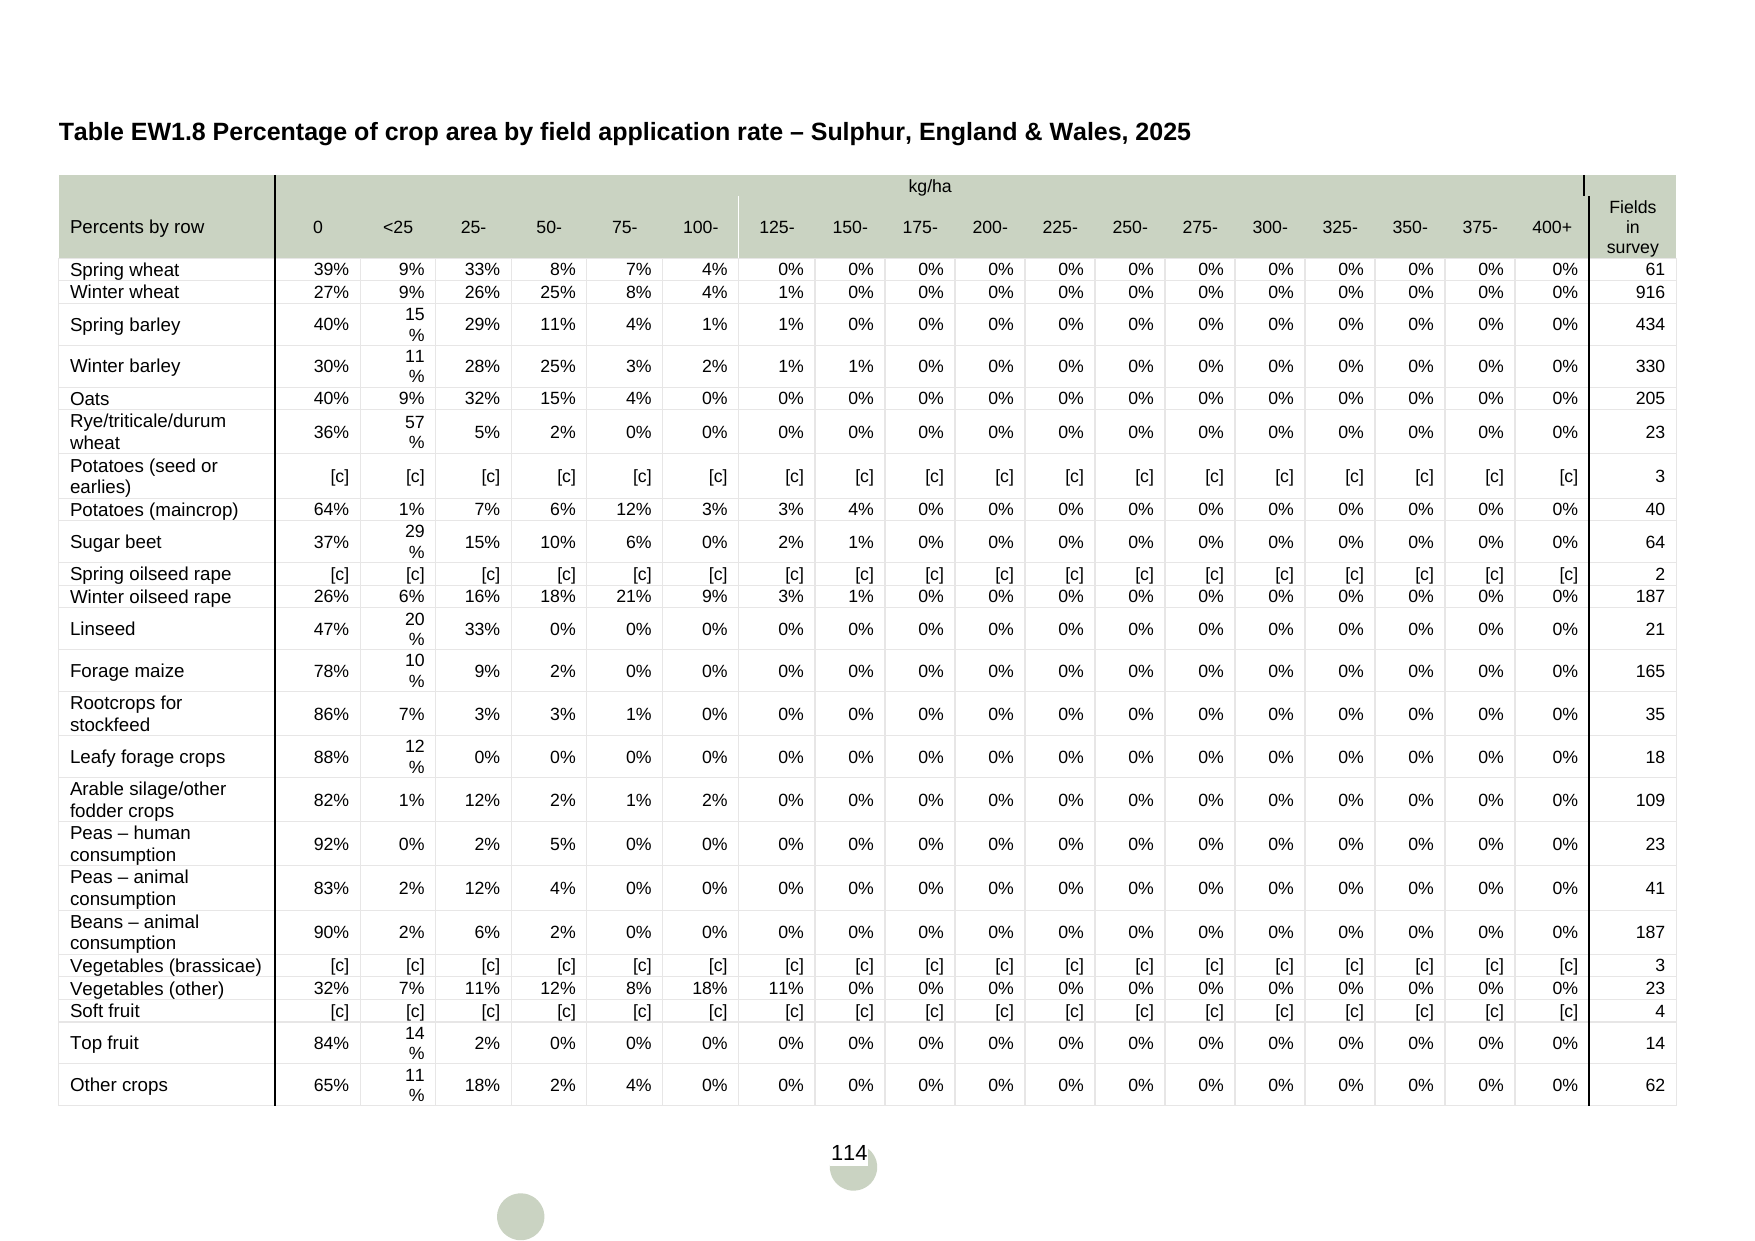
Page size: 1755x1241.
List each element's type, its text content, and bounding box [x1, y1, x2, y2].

table_cell 0% [1166, 346, 1234, 387]
table_cell 0% [1236, 388, 1304, 409]
table_cell [1688, 345, 1696, 387]
table_cell [1677, 777, 1688, 821]
table_cell 0% [1236, 410, 1304, 453]
table_cell 0% [1166, 586, 1234, 607]
table_cell 330 [1590, 346, 1676, 387]
table_cell 0% [1026, 866, 1094, 909]
table_cell 23 [1590, 822, 1676, 865]
table_cell 26% [436, 281, 511, 303]
table_cell 0% [956, 911, 1024, 954]
table_cell [1677, 303, 1688, 345]
table_cell 0% [1096, 281, 1164, 303]
table_cell 25% [512, 346, 586, 387]
table_cell [1688, 865, 1696, 909]
table_cell 0% [956, 736, 1024, 777]
table_cell [1677, 498, 1688, 520]
table_cell 0% [1026, 650, 1094, 691]
table_cell 0% [1166, 259, 1234, 280]
table_cell 0% [1446, 911, 1514, 954]
table_cell 16% [436, 586, 511, 607]
table_cell 150- [815, 196, 885, 258]
table_cell 0% [1516, 822, 1588, 865]
table_cell [1676, 196, 1688, 258]
table_cell 0% [956, 866, 1024, 909]
table_cell 0% [1096, 736, 1164, 777]
table_cell [c] [816, 955, 884, 976]
table_cell 37% [276, 521, 360, 562]
table_cell 35 [1590, 692, 1676, 735]
table_cell 0% [587, 911, 662, 954]
table_cell 40% [276, 388, 360, 409]
table_cell 0% [1026, 692, 1094, 735]
table_cell 0% [1376, 866, 1444, 909]
table_cell 1% [361, 499, 435, 520]
table_cell 0% [1026, 608, 1094, 649]
table_cell [c] [739, 563, 814, 584]
table_cell [1688, 520, 1696, 562]
table_cell [1688, 196, 1696, 258]
table_cell [c] [512, 1000, 586, 1021]
table_cell [c] [1446, 955, 1514, 976]
table_cell 0% [1446, 822, 1514, 865]
table_cell 0% [1096, 388, 1164, 409]
table_cell [c] [1236, 454, 1304, 497]
table_cell 0% [886, 410, 954, 453]
table_cell 2% [512, 778, 586, 821]
table_cell 2% [739, 521, 814, 562]
table_cell 0% [1026, 778, 1094, 821]
table_cell 0% [587, 866, 662, 909]
table_cell 0% [886, 1023, 954, 1063]
table_cell 0% [1026, 281, 1094, 303]
table_cell 0% [1306, 911, 1374, 954]
table_cell [c] [1096, 955, 1164, 976]
table_cell [c] [956, 1000, 1024, 1021]
table_cell 0% [886, 1064, 954, 1105]
table_cell [1677, 280, 1688, 303]
table_cell 0% [1516, 977, 1588, 999]
table_cell 0% [1026, 259, 1094, 280]
table_cell 62 [1590, 1064, 1676, 1105]
table_cell 0% [1306, 736, 1374, 777]
table_cell 0% [1516, 778, 1588, 821]
table_cell [c] [587, 1000, 662, 1021]
table_cell 0% [956, 608, 1024, 649]
table_cell 0% [1166, 281, 1234, 303]
table_cell 0% [1446, 304, 1514, 345]
table_cell [1677, 1063, 1688, 1105]
table_cell 0% [1096, 346, 1164, 387]
table_cell 0% [886, 650, 954, 691]
table_cell [1688, 387, 1696, 409]
table_cell 2% [436, 822, 511, 865]
table_cell [1688, 303, 1696, 345]
table_cell 11% [739, 977, 814, 999]
table_cell 187 [1590, 911, 1676, 954]
table_cell 0% [886, 521, 954, 562]
table_cell 0% [1516, 281, 1588, 303]
table_cell 0% [1376, 911, 1444, 954]
table_cell [c] [816, 563, 884, 584]
table_cell [c] [1516, 454, 1588, 497]
table_cell 0% [1376, 346, 1444, 387]
table_cell 0% [1236, 608, 1304, 649]
table_cell 0% [1446, 608, 1514, 649]
table_cell 40% [276, 304, 360, 345]
table_cell 0% [956, 259, 1024, 280]
table_cell 0% [587, 822, 662, 865]
table_cell 0% [1236, 977, 1304, 999]
table_cell 0% [739, 1023, 814, 1063]
table_cell 400+ [1515, 196, 1588, 258]
table_cell [c] [1166, 454, 1234, 497]
table_cell 0% [1166, 977, 1234, 999]
table_cell 3% [739, 586, 814, 607]
table_cell 0% [1096, 304, 1164, 345]
table_cell 10% [361, 650, 435, 691]
table_cell 0% [886, 304, 954, 345]
table_cell [c] [1166, 955, 1234, 976]
table_cell 0% [1026, 736, 1094, 777]
table_cell [1677, 649, 1688, 691]
table_cell 20% [361, 608, 435, 649]
table_cell [c] [1236, 1000, 1304, 1021]
table_cell Potatoes (maincrop) [59, 499, 274, 520]
table_cell 9% [361, 259, 435, 280]
table_cell 0% [1236, 586, 1304, 607]
table_cell 0% [886, 977, 954, 999]
table_cell 0% [1446, 388, 1514, 409]
table_cell Rootcrops for stockfeed [59, 692, 274, 735]
table_cell 0% [739, 736, 814, 777]
table_cell 0% [663, 736, 738, 777]
table_cell 3% [512, 692, 586, 735]
table_cell 0% [739, 259, 814, 280]
table_cell 9% [663, 586, 738, 607]
table_cell 1% [663, 304, 738, 345]
table_cell 0% [1516, 1064, 1588, 1105]
table_cell 0% [1516, 304, 1588, 345]
table_cell 2% [361, 911, 435, 954]
table_cell 0% [1096, 1023, 1164, 1063]
table_cell [c] [436, 955, 511, 976]
table_cell 0% [1376, 650, 1444, 691]
table_cell 0% [1026, 521, 1094, 562]
table_cell 0% [1236, 778, 1304, 821]
table_cell 29% [436, 304, 511, 345]
table_cell 300- [1235, 196, 1305, 258]
table_cell 14 [1590, 1023, 1676, 1063]
table_cell [1688, 691, 1696, 735]
table_cell Percents by row [59, 196, 274, 258]
table_cell 6% [587, 521, 662, 562]
table_cell 33% [436, 259, 511, 280]
table_cell [1688, 280, 1696, 303]
table_cell 9% [436, 650, 511, 691]
table_cell 0% [1236, 499, 1304, 520]
table_cell 3 [1590, 454, 1676, 497]
table_cell 0% [886, 499, 954, 520]
table_cell 0% [739, 778, 814, 821]
table_cell 375- [1445, 196, 1515, 258]
table_cell 0% [1026, 304, 1094, 345]
table_cell 0% [886, 388, 954, 409]
table_cell [c] [1026, 454, 1094, 497]
table_cell 0% [1026, 586, 1094, 607]
table_cell Winter wheat [59, 281, 274, 303]
table_cell 0% [1306, 866, 1374, 909]
table_cell 0% [1236, 692, 1304, 735]
table_cell 21% [587, 586, 662, 607]
table_cell 9% [361, 281, 435, 303]
table_cell [1677, 999, 1688, 1021]
table_cell [c] [1376, 454, 1444, 497]
table_cell [1677, 865, 1688, 909]
table_cell Peas – animal consumption [59, 866, 274, 909]
table_cell 0% [1446, 410, 1514, 453]
table_cell 0% [1446, 499, 1514, 520]
table_cell 6% [512, 499, 586, 520]
table_cell [c] [1236, 563, 1304, 584]
table_cell 0% [1096, 410, 1164, 453]
table_cell 0% [1026, 1023, 1094, 1063]
table_cell 0% [1306, 304, 1374, 345]
table_cell 0% [1096, 1064, 1164, 1105]
table_cell 0% [1096, 692, 1164, 735]
table_cell 0% [1306, 410, 1374, 453]
table_cell 0% [1446, 977, 1514, 999]
table_cell 0% [1166, 499, 1234, 520]
table_cell [c] [1516, 1000, 1588, 1021]
table_cell 0% [663, 521, 738, 562]
table_cell 0% [739, 608, 814, 649]
table_cell 0% [1236, 911, 1304, 954]
table_cell 36% [276, 410, 360, 453]
table_cell 0% [1096, 866, 1164, 909]
table_cell [c] [886, 955, 954, 976]
table_cell 0% [739, 911, 814, 954]
table_cell 0% [1516, 692, 1588, 735]
table_cell 5% [512, 822, 586, 865]
table_cell 8% [512, 259, 586, 280]
table_cell 0% [1446, 650, 1514, 691]
table_cell Fields in survey [1590, 196, 1676, 258]
table_cell 40 [1590, 499, 1676, 520]
table_cell 0% [663, 866, 738, 909]
table_cell 165 [1590, 650, 1676, 691]
table_cell 0% [1446, 778, 1514, 821]
table_cell 0% [1446, 259, 1514, 280]
table_cell [c] [361, 454, 435, 497]
table_cell [c] [739, 1000, 814, 1021]
table_cell 0% [1236, 650, 1304, 691]
table_cell [c] [1306, 955, 1374, 976]
table_cell [c] [1166, 1000, 1234, 1021]
table_cell 0% [956, 346, 1024, 387]
table_cell [1688, 607, 1696, 649]
table_cell 15% [436, 521, 511, 562]
table_cell 0% [1096, 650, 1164, 691]
table_cell 23 [1590, 977, 1676, 999]
table_cell Vegetables (other) [59, 977, 274, 999]
table_cell 125- [739, 196, 815, 258]
table_cell 0% [1376, 521, 1444, 562]
table_cell 0% [1446, 866, 1514, 909]
table_cell 1% [816, 346, 884, 387]
table_cell [c] [663, 454, 738, 497]
table_cell 4% [587, 388, 662, 409]
table_cell [c] [739, 955, 814, 976]
table_cell Beans – animal consumption [59, 911, 274, 954]
table_cell 64% [276, 499, 360, 520]
table_cell 0% [1306, 586, 1374, 607]
table_cell 0% [956, 778, 1024, 821]
table_cell 18% [512, 586, 586, 607]
table_cell [c] [816, 454, 884, 497]
table_cell 0% [886, 608, 954, 649]
table_cell 0% [1166, 778, 1234, 821]
table_cell [c] [663, 563, 738, 584]
table_cell 11% [512, 304, 586, 345]
table_cell [c] [1306, 563, 1374, 584]
table_cell [c] [1026, 955, 1094, 976]
table_cell [c] [1516, 563, 1588, 584]
table_cell 0% [663, 650, 738, 691]
table_cell 28% [436, 346, 511, 387]
table_cell 0% [1446, 1064, 1514, 1105]
table_cell 0% [956, 521, 1024, 562]
table_cell 0% [1306, 650, 1374, 691]
table_cell [c] [663, 1000, 738, 1021]
table_cell 0% [1236, 736, 1304, 777]
table_cell 0% [512, 608, 586, 649]
table_cell [1688, 453, 1696, 497]
table_cell [c] [1026, 1000, 1094, 1021]
table_cell 0% [663, 388, 738, 409]
table_cell 109 [1590, 778, 1676, 821]
table_cell 0% [886, 586, 954, 607]
table_cell 88% [276, 736, 360, 777]
table_cell [c] [512, 563, 586, 584]
table_cell [1677, 910, 1688, 954]
table_cell 27% [276, 281, 360, 303]
table_cell [1688, 498, 1696, 520]
table_cell 0% [1516, 586, 1588, 607]
table_cell 0% [1306, 778, 1374, 821]
table_cell 0% [1166, 608, 1234, 649]
table_cell [c] [436, 1000, 511, 1021]
table_cell 0% [1096, 778, 1164, 821]
table_cell 0% [1236, 304, 1304, 345]
table_cell 200- [955, 196, 1025, 258]
table_header [1683, 175, 1696, 196]
table_cell 39% [276, 259, 360, 280]
table_cell [1677, 258, 1688, 280]
table_cell 0% [816, 1023, 884, 1063]
table_cell 0% [816, 736, 884, 777]
table_cell Linseed [59, 608, 274, 649]
table_cell 0% [1236, 259, 1304, 280]
table_cell [c] [956, 454, 1024, 497]
table_cell 6% [436, 911, 511, 954]
table_cell [1688, 976, 1696, 999]
table_cell 0% [1306, 1064, 1374, 1105]
table_cell 0% [587, 650, 662, 691]
table_cell [c] [587, 955, 662, 976]
table_cell 2 [1590, 563, 1676, 584]
table_cell 0% [1376, 977, 1444, 999]
table_cell 2% [512, 410, 586, 453]
table_cell [c] [276, 1000, 360, 1021]
table_cell 0% [1376, 1023, 1444, 1063]
table_cell 0% [1166, 911, 1234, 954]
table_cell 18 [1590, 736, 1676, 777]
table_cell [1677, 954, 1688, 976]
table_cell 0% [361, 822, 435, 865]
table_cell 0% [816, 822, 884, 865]
table_cell Peas – human consumption [59, 822, 274, 865]
table_cell 2% [663, 346, 738, 387]
table_cell [1688, 562, 1696, 584]
table_cell 50- [511, 196, 587, 258]
table_cell 0% [1446, 692, 1514, 735]
table_cell 0% [1026, 410, 1094, 453]
table_cell 0% [739, 866, 814, 909]
table_cell [1688, 1021, 1696, 1063]
table_cell 0% [886, 866, 954, 909]
table_cell 0% [587, 1023, 662, 1063]
table_cell 0% [1376, 410, 1444, 453]
table_cell 0% [663, 692, 738, 735]
table_cell 0% [1166, 866, 1234, 909]
table_cell 0% [1166, 650, 1234, 691]
table_cell 0% [1446, 586, 1514, 607]
table_cell 86% [276, 692, 360, 735]
table_cell 0% [739, 410, 814, 453]
table_cell 0% [1516, 650, 1588, 691]
table_cell [c] [1096, 1000, 1164, 1021]
table_cell 0% [587, 410, 662, 453]
table_cell 0% [1446, 281, 1514, 303]
table_cell [c] [1446, 1000, 1514, 1021]
table_cell 0% [739, 822, 814, 865]
table_cell 0% [956, 499, 1024, 520]
table_cell 0% [1306, 259, 1374, 280]
table_cell 0% [1376, 499, 1444, 520]
table_cell 0% [1376, 778, 1444, 821]
table_cell 0% [1376, 259, 1444, 280]
table_cell 5% [436, 410, 511, 453]
table_cell 12% [587, 499, 662, 520]
table_cell [c] [361, 563, 435, 584]
table_cell 18% [663, 977, 738, 999]
table_cell 250- [1095, 196, 1165, 258]
table_cell [c] [1516, 955, 1588, 976]
table_cell 0% [1166, 692, 1234, 735]
table_cell 0% [1376, 736, 1444, 777]
table_cell [1688, 585, 1696, 607]
table_cell 2% [512, 1064, 586, 1105]
table_cell 916 [1590, 281, 1676, 303]
table_cell 0% [816, 692, 884, 735]
table_cell [c] [1376, 563, 1444, 584]
table_cell 0% [1376, 304, 1444, 345]
table_cell 0% [1236, 866, 1304, 909]
table_cell 32% [436, 388, 511, 409]
table_cell 15% [361, 304, 435, 345]
table_cell 0% [816, 866, 884, 909]
table_cell 0% [1306, 977, 1374, 999]
table_cell 1% [816, 586, 884, 607]
table_cell 1% [361, 778, 435, 821]
table_cell 0% [1516, 346, 1588, 387]
table_cell 7% [361, 692, 435, 735]
table_cell 11% [361, 346, 435, 387]
table_cell [1688, 777, 1696, 821]
table_cell 0% [816, 304, 884, 345]
table_cell Top fruit [59, 1023, 274, 1063]
table_cell 0% [1516, 608, 1588, 649]
table_cell 0% [663, 911, 738, 954]
table_cell 0% [1306, 608, 1374, 649]
table_cell 90% [276, 911, 360, 954]
table_cell 0% [739, 650, 814, 691]
table_cell 2% [512, 650, 586, 691]
table_cell 0% [1096, 608, 1164, 649]
table_cell 0% [1516, 736, 1588, 777]
table_cell 0% [739, 1064, 814, 1105]
table_cell 84% [276, 1023, 360, 1063]
table_cell 0% [886, 822, 954, 865]
table_cell [c] [886, 454, 954, 497]
table_cell 0% [816, 778, 884, 821]
table_cell 12% [512, 977, 586, 999]
table_cell 0% [663, 1064, 738, 1105]
table_cell 0% [1446, 521, 1514, 562]
table_cell Winter oilseed rape [59, 586, 274, 607]
table_cell 30% [276, 346, 360, 387]
table_cell 12% [361, 736, 435, 777]
table_cell 0% [1166, 822, 1234, 865]
table_cell Sugar beet [59, 521, 274, 562]
table_cell 7% [361, 977, 435, 999]
table_cell 25% [512, 281, 586, 303]
table_cell 7% [436, 499, 511, 520]
table_cell 4% [663, 281, 738, 303]
table_cell 0% [1026, 1064, 1094, 1105]
subtitle Table EW1.8 Percentage of crop area by field application rate – Sulphur, England & Wales, 2025 [58, 117, 1559, 146]
table_cell [c] [512, 454, 586, 497]
table_cell Potatoes (seed or earlies) [59, 454, 274, 497]
table_cell 1% [816, 521, 884, 562]
table_cell 92% [276, 822, 360, 865]
table_cell 0% [1166, 1023, 1234, 1063]
table_cell 0% [1096, 911, 1164, 954]
table_cell [1677, 976, 1688, 999]
table_cell 0% [739, 692, 814, 735]
table_cell 4% [663, 259, 738, 280]
table_cell [c] [956, 955, 1024, 976]
table_cell 325- [1305, 196, 1375, 258]
table_cell 4% [816, 499, 884, 520]
table_cell [1677, 735, 1688, 777]
table_cell 41 [1590, 866, 1676, 909]
table_cell [c] [276, 454, 360, 497]
table_cell [1677, 387, 1688, 409]
table_cell [1677, 585, 1688, 607]
table_cell [c] [436, 454, 511, 497]
table_cell 187 [1590, 586, 1676, 607]
table_cell 0% [956, 650, 1024, 691]
table_cell [1677, 520, 1688, 562]
table_cell [1688, 954, 1696, 976]
table_cell 0 [276, 196, 360, 258]
table_cell [c] [361, 955, 435, 976]
table_cell 4 [1590, 1000, 1676, 1021]
table_cell 4% [512, 866, 586, 909]
table_cell 0% [956, 304, 1024, 345]
table_cell 0% [663, 608, 738, 649]
table_cell 0% [886, 736, 954, 777]
table_cell [c] [436, 563, 511, 584]
table_cell 0% [1166, 1064, 1234, 1105]
table_cell 57% [361, 410, 435, 453]
table_cell 0% [1166, 736, 1234, 777]
table_cell Vegetables (brassicae) [59, 955, 274, 976]
table_cell Winter barley [59, 346, 274, 387]
table_cell 25- [436, 196, 511, 258]
table_cell 1% [739, 281, 814, 303]
table_cell 3 [1590, 955, 1676, 976]
table_cell 0% [956, 388, 1024, 409]
table_cell 0% [956, 410, 1024, 453]
table_cell [c] [1306, 1000, 1374, 1021]
table_cell 0% [1236, 521, 1304, 562]
table_cell Leafy forage crops [59, 736, 274, 777]
table_cell [c] [1306, 454, 1374, 497]
table_cell [1688, 258, 1696, 280]
table_cell 1% [587, 692, 662, 735]
table_cell [c] [1236, 955, 1304, 976]
table_header [1676, 175, 1683, 196]
table_cell 0% [816, 281, 884, 303]
table_cell 0% [1376, 822, 1444, 865]
table_cell [1688, 649, 1696, 691]
table_cell 11% [436, 977, 511, 999]
table_cell Soft fruit [59, 1000, 274, 1021]
table_cell 0% [1376, 692, 1444, 735]
table_cell 0% [886, 281, 954, 303]
table_cell [1677, 691, 1688, 735]
table_cell 1% [739, 304, 814, 345]
table_cell 0% [886, 346, 954, 387]
table_cell 0% [1446, 1023, 1514, 1063]
table_cell 0% [1236, 1023, 1304, 1063]
table_cell 0% [512, 736, 586, 777]
table_cell 0% [1516, 388, 1588, 409]
table_cell 0% [956, 1023, 1024, 1063]
table_cell 21 [1590, 608, 1676, 649]
table_cell [c] [1376, 1000, 1444, 1021]
table_cell 0% [1236, 281, 1304, 303]
table_cell 2% [512, 911, 586, 954]
table_cell 0% [436, 736, 511, 777]
table_cell 0% [816, 608, 884, 649]
table_cell 0% [816, 911, 884, 954]
table_cell 0% [816, 650, 884, 691]
table_cell 0% [816, 1064, 884, 1105]
table_cell 0% [956, 586, 1024, 607]
table_cell 15% [512, 388, 586, 409]
table_cell 0% [886, 259, 954, 280]
table_cell 0% [1516, 1023, 1588, 1063]
table_cell 0% [1026, 911, 1094, 954]
table_cell 225- [1025, 196, 1095, 258]
table_cell 100- [663, 196, 738, 258]
table_cell 0% [1306, 388, 1374, 409]
table_cell 0% [886, 692, 954, 735]
table_cell [1688, 910, 1696, 954]
table_cell [c] [956, 563, 1024, 584]
table_cell 11% [361, 1064, 435, 1105]
table_cell 0% [1376, 1064, 1444, 1105]
table_cell 0% [1096, 586, 1164, 607]
table_cell 0% [1516, 866, 1588, 909]
table_cell 8% [587, 281, 662, 303]
table_cell 0% [886, 911, 954, 954]
table_cell 2% [436, 1023, 511, 1063]
table_cell 0% [1096, 822, 1164, 865]
table_cell [1688, 409, 1696, 453]
table_cell [1677, 821, 1688, 865]
table_cell Rye/triticale/durum wheat [59, 410, 274, 453]
table_cell 2% [663, 778, 738, 821]
table_cell [c] [1096, 454, 1164, 497]
table_cell 0% [1166, 304, 1234, 345]
table_cell 0% [1236, 1064, 1304, 1105]
table_cell Other crops [59, 1064, 274, 1105]
table_cell [c] [361, 1000, 435, 1021]
table_cell 8% [587, 977, 662, 999]
table_cell 0% [1516, 911, 1588, 954]
table_cell 23 [1590, 410, 1676, 453]
table_cell 0% [1026, 822, 1094, 865]
table_cell 0% [663, 410, 738, 453]
table_cell 0% [1516, 499, 1588, 520]
table_cell 4% [587, 1064, 662, 1105]
table_cell 61 [1590, 259, 1676, 280]
table_cell Oats [59, 388, 274, 409]
table_header [1585, 175, 1676, 196]
table_cell 0% [1166, 521, 1234, 562]
table_cell [c] [1376, 955, 1444, 976]
table_cell 175- [885, 196, 955, 258]
table_header [59, 175, 274, 196]
table_cell 0% [1376, 586, 1444, 607]
table_cell [c] [886, 563, 954, 584]
table_cell [1677, 409, 1688, 453]
table_cell 0% [1516, 521, 1588, 562]
table_cell 0% [1026, 388, 1094, 409]
table_cell 12% [436, 866, 511, 909]
table_cell 0% [1166, 410, 1234, 453]
table_cell 3% [739, 499, 814, 520]
table_cell 26% [276, 586, 360, 607]
table_cell 0% [663, 1023, 738, 1063]
table_cell 0% [1306, 499, 1374, 520]
table_cell 14% [361, 1023, 435, 1063]
table_cell [1677, 607, 1688, 649]
table_cell 0% [1306, 346, 1374, 387]
table_cell 0% [1096, 259, 1164, 280]
table_cell [1688, 821, 1696, 865]
table_cell 0% [1306, 692, 1374, 735]
table_cell 0% [1376, 281, 1444, 303]
table_cell 0% [956, 1064, 1024, 1105]
table_cell 0% [956, 281, 1024, 303]
table_cell [c] [1446, 563, 1514, 584]
table_cell 0% [816, 388, 884, 409]
table_cell [c] [587, 563, 662, 584]
table_header kg/ha [276, 175, 1583, 196]
table_cell [c] [276, 563, 360, 584]
table_cell 7% [587, 259, 662, 280]
table_cell 2% [361, 866, 435, 909]
table_cell [1688, 999, 1696, 1021]
table_cell [1677, 562, 1688, 584]
table_cell [c] [816, 1000, 884, 1021]
table_cell 205 [1590, 388, 1676, 409]
table_cell 0% [816, 977, 884, 999]
table_cell 3% [587, 346, 662, 387]
table_cell 83% [276, 866, 360, 909]
table_cell Arable silage/other fodder crops [59, 778, 274, 821]
table_cell 32% [276, 977, 360, 999]
table_cell 12% [436, 778, 511, 821]
table_cell [c] [1026, 563, 1094, 584]
table_cell 0% [1376, 608, 1444, 649]
table_cell 78% [276, 650, 360, 691]
table_cell Forage maize [59, 650, 274, 691]
table_cell [1677, 453, 1688, 497]
table_cell 0% [1026, 977, 1094, 999]
table_cell 0% [1306, 281, 1374, 303]
table_cell [c] [276, 955, 360, 976]
table_cell 3% [436, 692, 511, 735]
table_cell 47% [276, 608, 360, 649]
table_cell [c] [663, 955, 738, 976]
table_cell 0% [1306, 822, 1374, 865]
table_cell [c] [1096, 563, 1164, 584]
table_cell 0% [587, 608, 662, 649]
table_cell Spring oilseed rape [59, 563, 274, 584]
table_cell [c] [587, 454, 662, 497]
table_cell 0% [1446, 736, 1514, 777]
table_cell Spring barley [59, 304, 274, 345]
table_cell 0% [1306, 1023, 1374, 1063]
table_cell 434 [1590, 304, 1676, 345]
table_cell [1688, 735, 1696, 777]
table_cell 1% [739, 346, 814, 387]
table_cell 0% [663, 822, 738, 865]
table_cell 0% [816, 259, 884, 280]
table_cell [1677, 1021, 1688, 1063]
table_cell 0% [816, 410, 884, 453]
table_cell 4% [587, 304, 662, 345]
table_cell 0% [1236, 822, 1304, 865]
table_cell 0% [886, 778, 954, 821]
table_cell 0% [1096, 521, 1164, 562]
table_cell 0% [739, 388, 814, 409]
table_cell [c] [1166, 563, 1234, 584]
table_cell 64 [1590, 521, 1676, 562]
table_cell 275- [1165, 196, 1235, 258]
table_cell 82% [276, 778, 360, 821]
table_cell 29% [361, 521, 435, 562]
table_cell 0% [1026, 499, 1094, 520]
table_cell 6% [361, 586, 435, 607]
table_cell 0% [1446, 346, 1514, 387]
table_cell [c] [512, 955, 586, 976]
table_cell [c] [739, 454, 814, 497]
table_cell 0% [1306, 521, 1374, 562]
table_cell 9% [361, 388, 435, 409]
table_cell 18% [436, 1064, 511, 1105]
table_cell 0% [956, 977, 1024, 999]
table_cell 0% [956, 692, 1024, 735]
table_cell 3% [663, 499, 738, 520]
table_cell 0% [1166, 388, 1234, 409]
table_cell 0% [1096, 977, 1164, 999]
table_cell 65% [276, 1064, 360, 1105]
table_cell [c] [886, 1000, 954, 1021]
table_cell 0% [1376, 388, 1444, 409]
table_cell 0% [1096, 499, 1164, 520]
table_cell [1688, 1063, 1696, 1105]
table_cell 350- [1375, 196, 1445, 258]
table_cell 75- [587, 196, 663, 258]
table_cell <25 [360, 196, 436, 258]
table_cell 1% [587, 778, 662, 821]
table_cell [1677, 345, 1688, 387]
table_cell 0% [1236, 346, 1304, 387]
table_cell 0% [1516, 410, 1588, 453]
table_cell Spring wheat [59, 259, 274, 280]
table_cell 0% [1516, 259, 1588, 280]
table_cell [c] [1446, 454, 1514, 497]
table_cell 0% [1026, 346, 1094, 387]
table_cell 10% [512, 521, 586, 562]
table_cell 0% [512, 1023, 586, 1063]
table_cell 0% [587, 736, 662, 777]
table_cell 33% [436, 608, 511, 649]
table_cell 0% [956, 822, 1024, 865]
